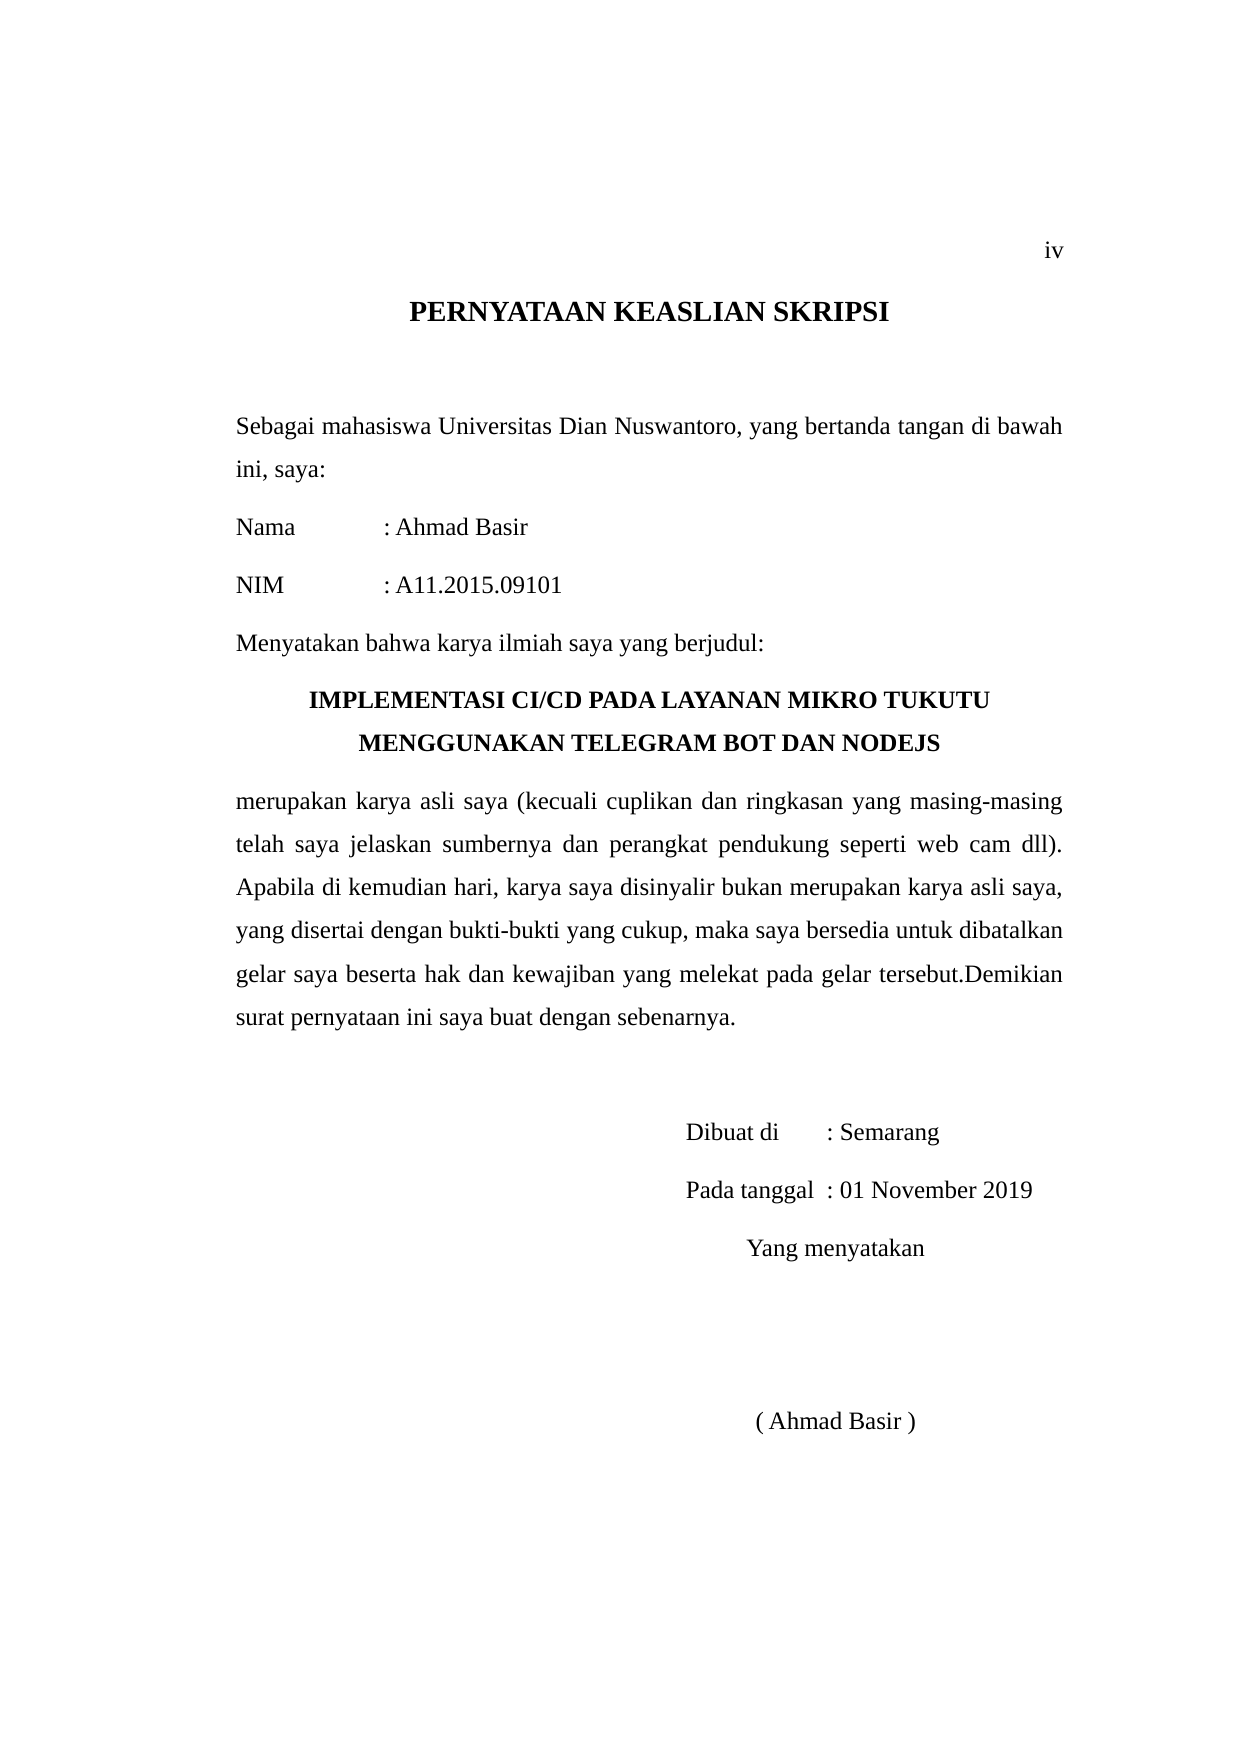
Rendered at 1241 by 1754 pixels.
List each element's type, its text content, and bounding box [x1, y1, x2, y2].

text Menyatakan bahwa karya ilmiah saya yang berjudul: [236, 628, 1063, 656]
subtitle PERNYATAAN KEASLIAN SKRIPSI [236, 294, 1063, 328]
text Dibuat di : Semarang [236, 1117, 1063, 1146]
text IMPLEMENTASI CI/CD PADA LAYANAN MIKRO TUKUTU MENGGUNAKAN TELEGRAM BOT DAN NODEJS [236, 685, 1063, 757]
text Nama : Ahmad Basir [236, 512, 1063, 541]
text ( Ahmad Basir ) [236, 1406, 1063, 1434]
text NIM : A11.2015.09101 [236, 570, 1063, 599]
text Sebagai mahasiswa Universitas Dian Nuswantoro, yang bertanda tangan di bawah ini, saya: [236, 411, 1063, 483]
text merupakan karya asli saya (kecuali cuplikan dan ringkasan yang masing-masing telah saya jelaskan sumbernya dan perangkat pendukung seperti web cam dll). Apabila di kemudian hari, karya saya disinyalir bukan merupakan karya asli saya, yang disertai dengan bukti-bukti yang cukup, maka saya bersedia untuk dibatalkan gelar saya beserta hak dan kewajiban yang melekat pada gelar tersebut.Demikian surat pernyataan ini saya buat dengan sebenarnya. [236, 786, 1063, 1031]
text Pada tanggal : 01 November 2019 [236, 1175, 1063, 1204]
text Yang menyatakan [236, 1233, 1063, 1261]
